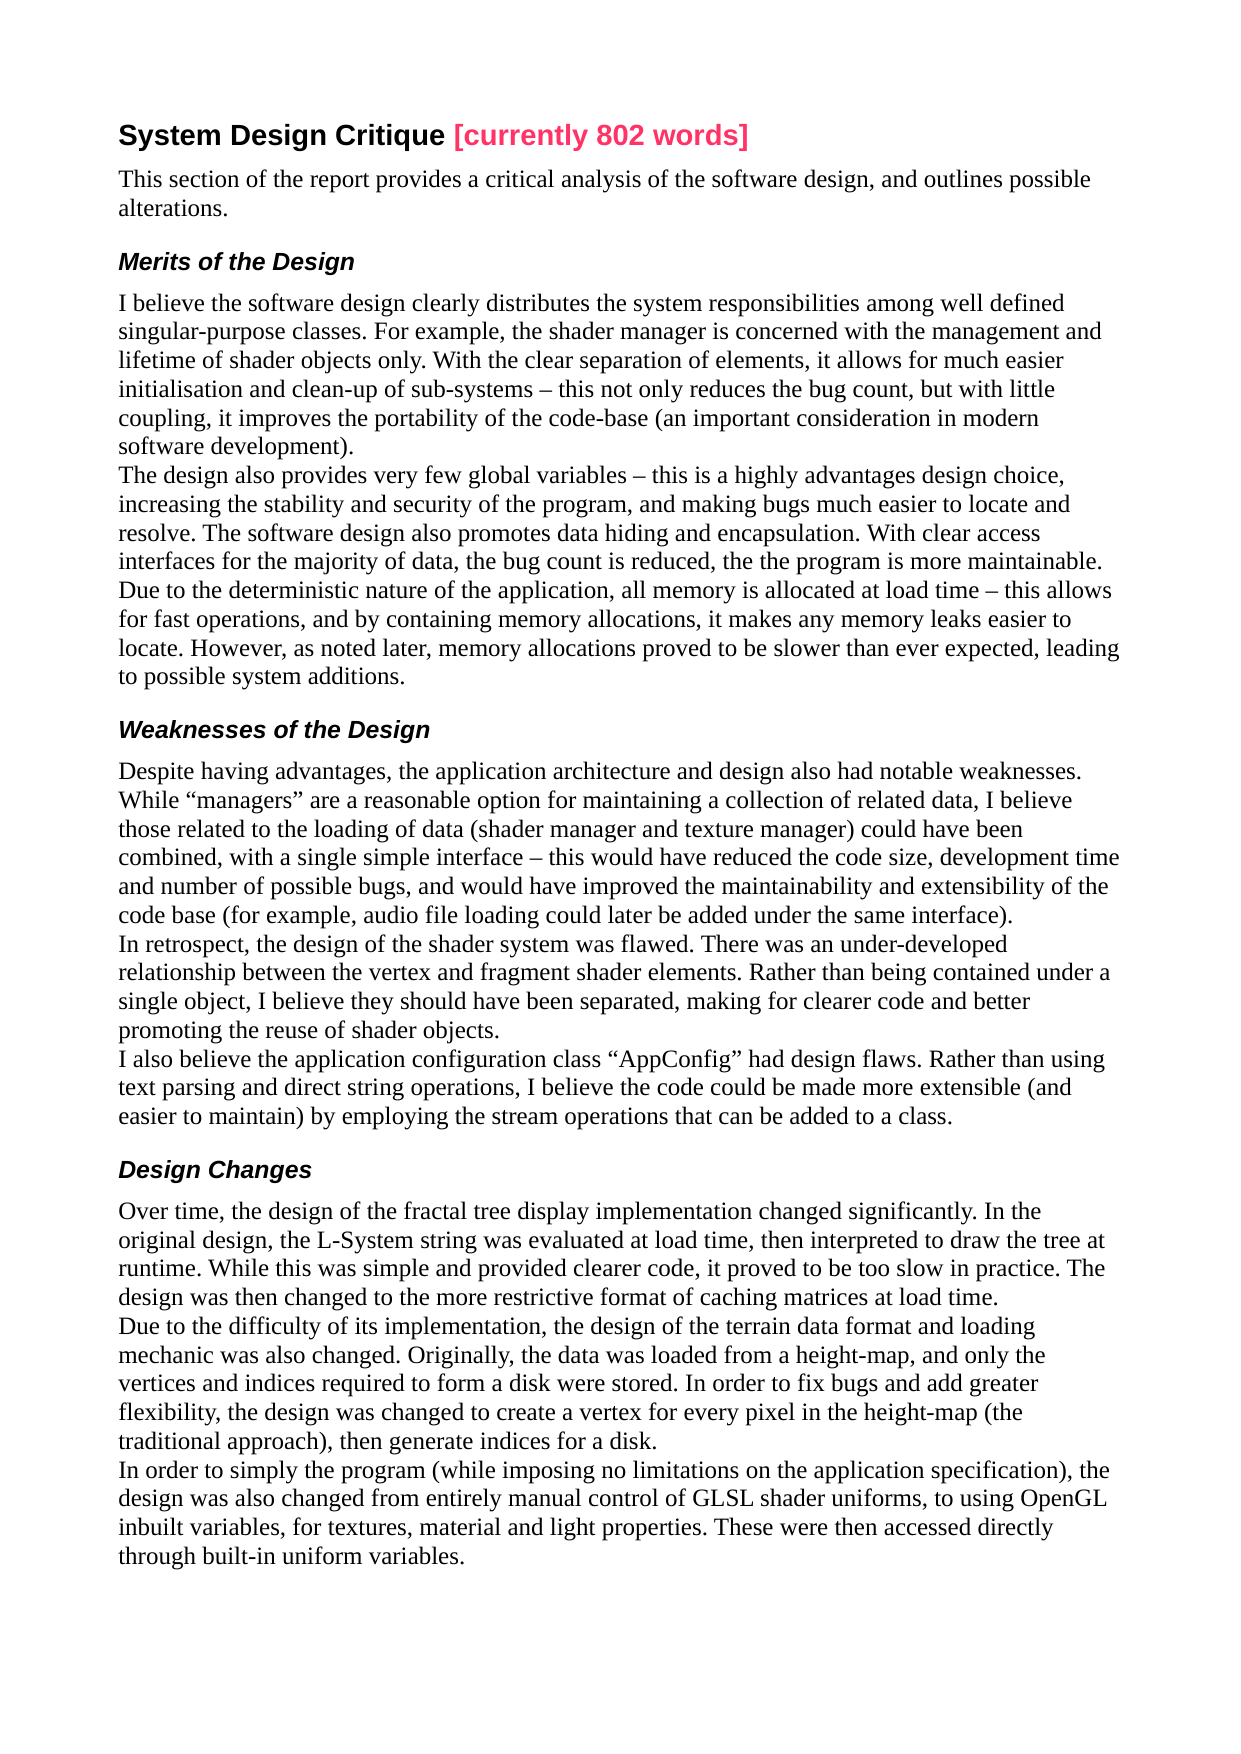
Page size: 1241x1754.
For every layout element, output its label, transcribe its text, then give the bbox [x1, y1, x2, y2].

text I also believe the application configuration class “AppConfig” had design flaws. Rather than using text parsing and direct string operations, I believe the code could be made more extensible (and easier to maintain) by employing the stream operations that can be added to a class. [118, 1044, 1122, 1130]
text This section of the report provides a critical analysis of the software design, and outlines possible alterations. [118, 164, 1122, 222]
subtitle Weaknesses of the Design [118, 715, 1122, 744]
subtitle Merits of the Design [118, 247, 1122, 275]
text In order to simply the program (while imposing no limitations on the application specification), the design was also changed from entirely manual control of GLSL shader uniforms, to using OpenGL inbuilt variables, for textures, material and light properties. These were then accessed directly through built-in uniform variables. [118, 1455, 1122, 1570]
text In retrospect, the design of the shader system was flawed. There was an under-developed relationship between the vertex and fragment shader elements. Rather than being contained under a single object, I believe they should have been separated, making for clearer code and better promoting the reuse of shader objects. [118, 929, 1122, 1044]
text Due to the deterministic nature of the application, all memory is allocated at load time – this allows for fast operations, and by containing memory allocations, it makes any memory leaks easier to locate. However, as noted later, memory allocations proved to be slower than ever expected, leading to possible system additions. [118, 575, 1122, 690]
text Due to the difficulty of its implementation, the design of the terrain data format and loading mechanic was also changed. Originally, the data was loaded from a height-map, and only the vertices and indices required to form a disk were stored. In order to fix bugs and add greater flexibility, the design was changed to create a vertex for every pixel in the height-map (the traditional approach), then generate indices for a disk. [118, 1311, 1122, 1455]
text Over time, the design of the fractal tree display implementation changed significantly. In the original design, the L-System string was evaluated at load time, then interpreted to draw the tree at runtime. While this was simple and provided clearer code, it proved to be too slow in practice. The design was then changed to the more restrictive format of caching matrices at load time. [118, 1196, 1122, 1311]
subtitle Design Changes [118, 1155, 1122, 1183]
subtitle System Design Critique [currently 802 words] [118, 118, 1122, 152]
text Despite having advantages, the application architecture and design also had notable weaknesses. While “managers” are a reasonable option for maintaining a collection of related data, I believe those related to the loading of data (shader manager and texture manager) could have been combined, with a single simple interface – this would have reduced the code size, development time and number of possible bugs, and would have improved the maintainability and extensibility of the code base (for example, audio file loading could later be added under the same interface). [118, 756, 1122, 929]
text I believe the software design clearly distributes the system responsibilities among well defined singular-purpose classes. For example, the shader manager is concerned with the management and lifetime of shader objects only. With the clear separation of elements, it allows for much easier initialisation and clean-up of sub-systems – this not only reduces the bug count, but with little coupling, it improves the portability of the code-base (an important consideration in modern software development). [118, 288, 1122, 460]
text The design also provides very few global variables – this is a highly advantages design choice, increasing the stability and security of the program, and making bugs much easier to locate and resolve. The software design also promotes data hiding and encapsulation. With clear access interfaces for the majority of data, the bug count is reduced, the the program is more maintainable. [118, 460, 1122, 575]
